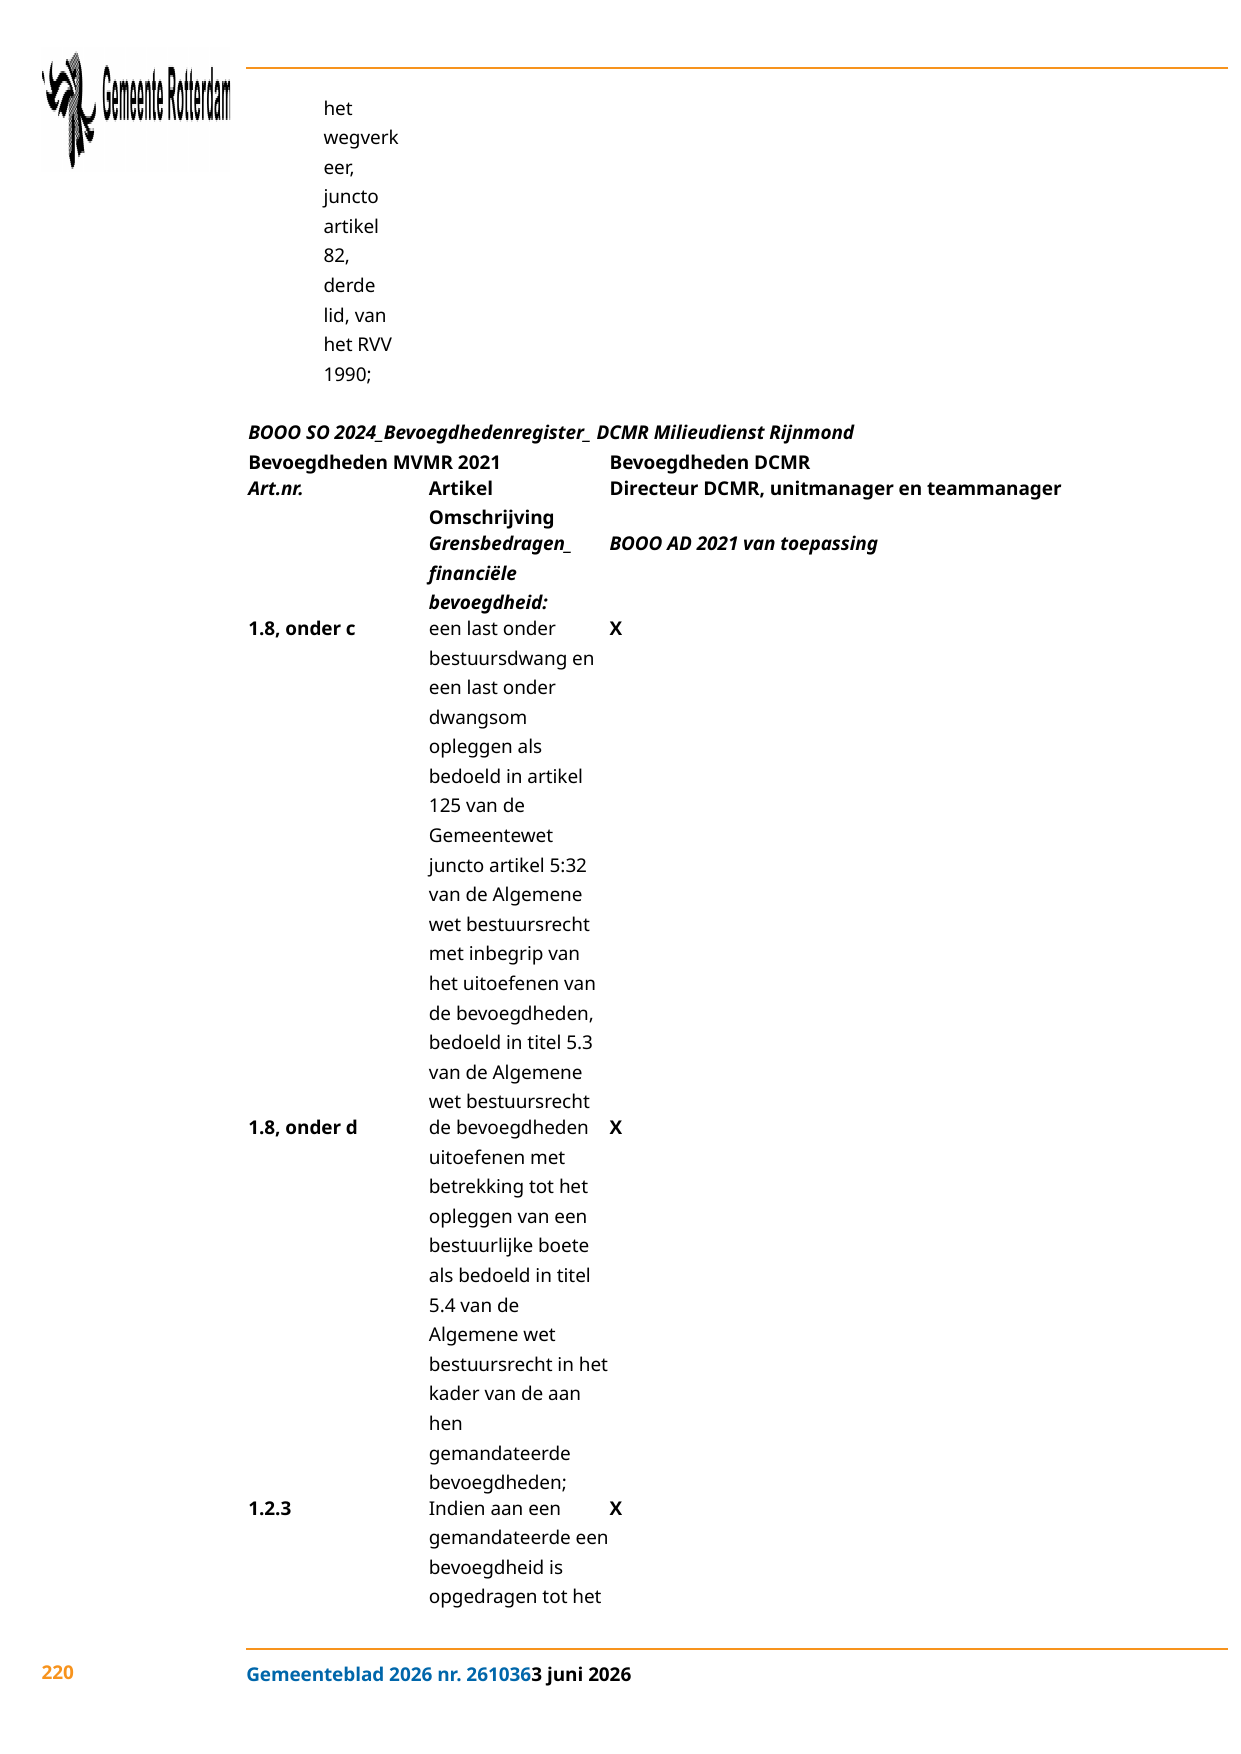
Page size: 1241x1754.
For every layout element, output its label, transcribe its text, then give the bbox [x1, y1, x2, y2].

table_cell Artikel Omschrijving [429, 475, 609, 530]
table_cell [474, 95, 549, 387]
table_cell Directeur DCMR, unitmanager en teammanager [609, 475, 1152, 530]
table_cell [775, 95, 850, 387]
table_cell Art.nr. [248, 475, 429, 615]
table_cell BOOO AD 2021 van toepassing [609, 530, 1152, 615]
table_header Bevoegdheden MVMR 2021 [248, 449, 609, 475]
table_cell [549, 95, 624, 387]
table_cell 1.8, onder c [248, 615, 429, 1114]
table_cell 1.8, onder d [248, 1114, 429, 1495]
table_cell een last onder bestuursdwang en een last onder dwangsom opleggen als bedoeld in artikel 125 van de Gemeentewet juncto artikel 5:32 van de Algemene wet bestuursrecht met inbegrip van het uitoefenen van de bevoegdheden, bedoeld in titel 5.3 van de Algemene wet bestuursrecht [429, 615, 609, 1114]
table_cell [1076, 95, 1152, 387]
table_cell [700, 95, 775, 387]
table_cell [926, 95, 1001, 387]
table_cell [1001, 95, 1076, 387]
table_cell Indien aan een gemandateerde een bevoegdheid is opgedragen tot het [429, 1495, 609, 1609]
table_cell X [609, 1495, 1152, 1609]
table_cell Grensbedragen_ financiële bevoegdheid: [429, 530, 609, 615]
table_cell X [609, 615, 1152, 1114]
table_cell [850, 95, 926, 387]
table_cell 1.2.3 [248, 1495, 429, 1609]
picture [41, 47, 231, 172]
text BOOO SO 2024_Bevoegdhedenregister_ DCMR Milieudienst Rijnmond [248, 419, 1152, 445]
table_cell het wegverkeer, juncto artikel 82, derde lid, van het RVV 1990; [323, 95, 398, 387]
table_cell [399, 95, 474, 387]
table_cell X [609, 1114, 1152, 1495]
table_cell de bevoegdheden uitoefenen met betrekking tot het opleggen van een bestuurlijke boete als bedoeld in titel 5.4 van de Algemene wet bestuursrecht in het kader van de aan hen gemandateerde bevoegdheden; [429, 1114, 609, 1495]
table_cell [625, 95, 700, 387]
table_cell [248, 95, 323, 387]
table_header Bevoegdheden DCMR [609, 449, 1152, 475]
